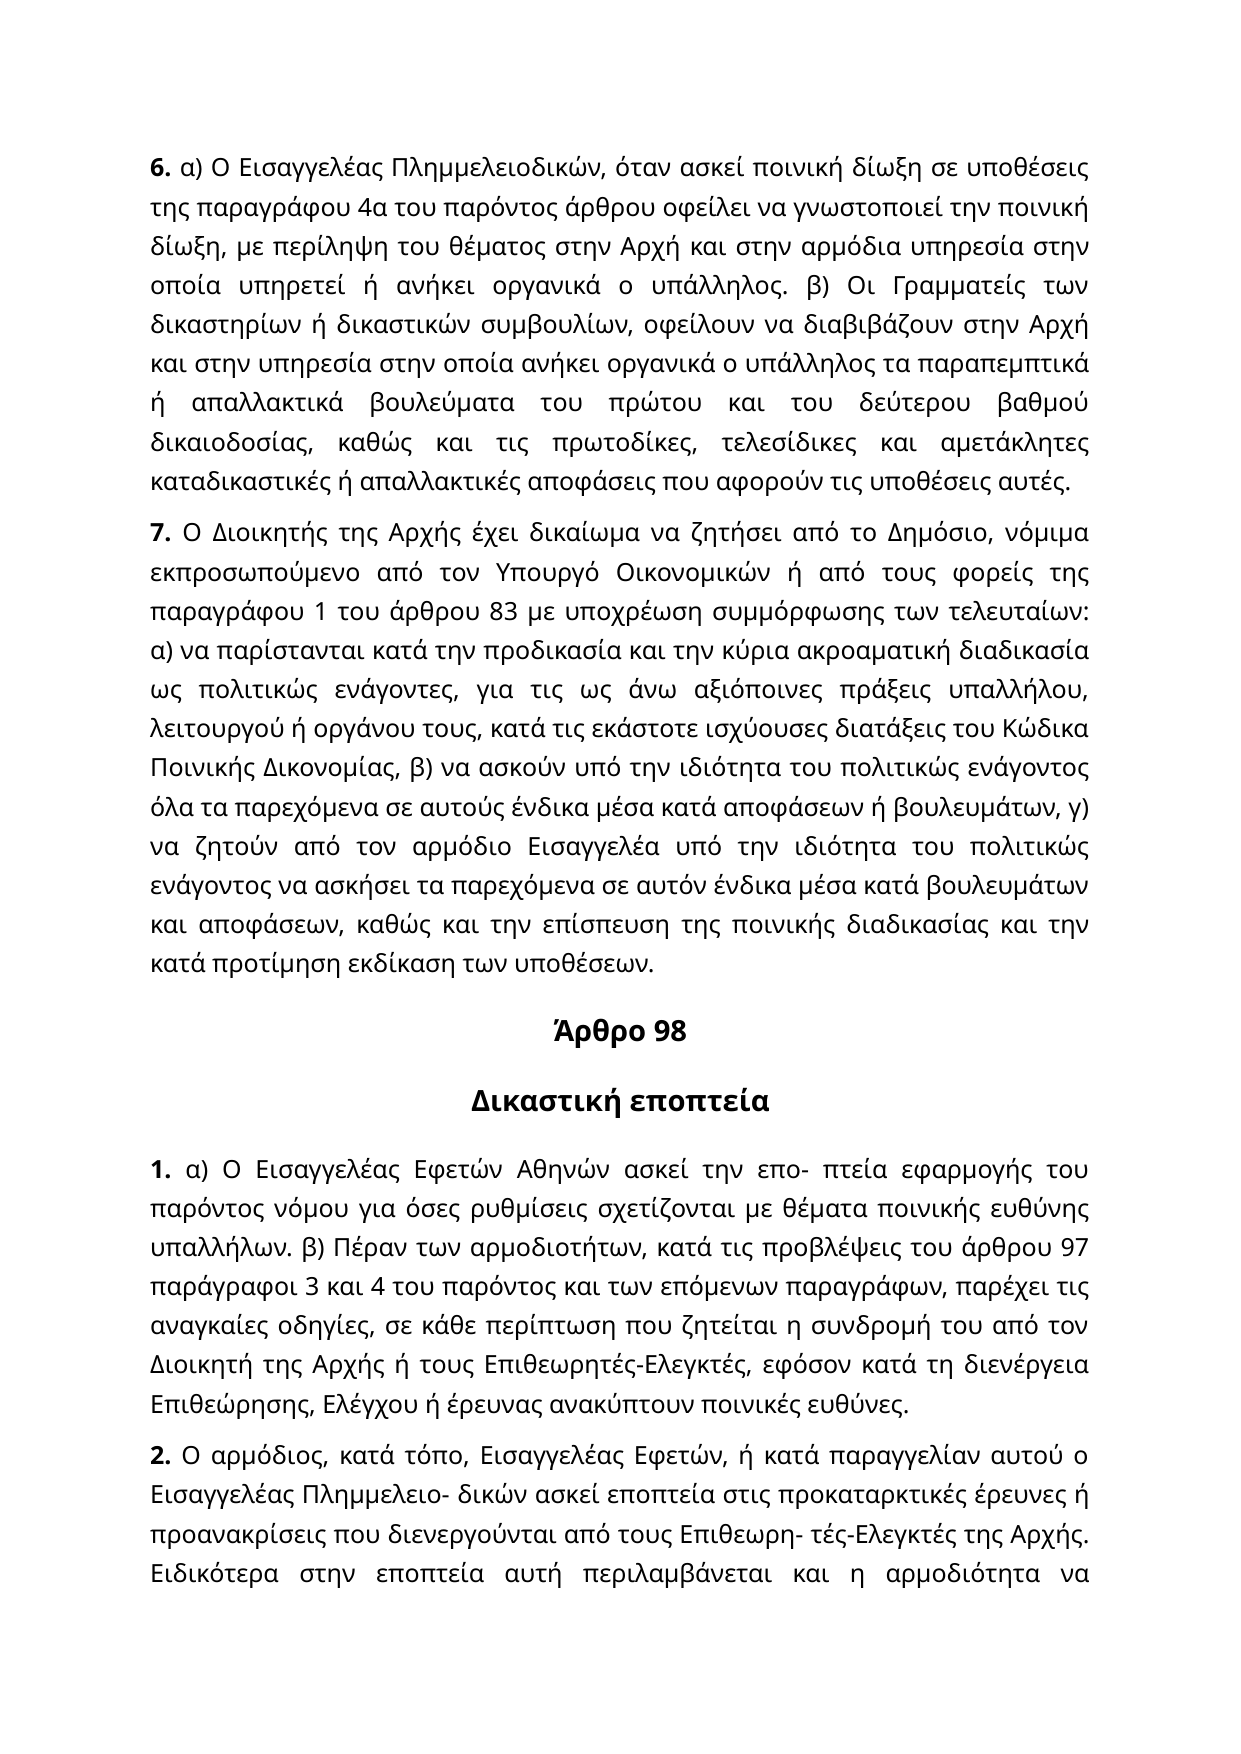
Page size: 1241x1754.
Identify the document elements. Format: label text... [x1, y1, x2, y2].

subtitle Άρθρο 98 [150, 1010, 1090, 1050]
subtitle Δικαστική εποπτεία [150, 1081, 1090, 1120]
text 1. α) Ο Εισαγγελέας Εφετών Αθηνών ασκεί την επο- πτεία εφαρμογής του παρόντος νόμου για όσες ρυθμίσεις σχετίζονται με θέματα ποινικής ευθύνης υπαλλήλων. β) Πέραν των αρμοδιοτήτων, κατά τις προβλέψεις του άρθρου 97 παράγραφοι 3 και 4 του παρόντος και των επόμενων παραγράφων, παρέχει τις αναγκαίες οδηγίες, σε κάθε περίπτωση που ζητείται η συνδρομή του από τον Διοικητή της Αρχής ή τους Επιθεωρητές-Ελεγκτές, εφόσον κατά τη διενέργεια Επιθεώρησης, Ελέγχου ή έρευνας ανακύπτουν ποινικές ευθύνες. [150, 1151, 1090, 1420]
text 2. Ο αρμόδιος, κατά τόπο, Εισαγγελέας Εφετών, ή κατά παραγγελίαν αυτού ο Εισαγγελέας Πλημμελειο- δικών ασκεί εποπτεία στις προκαταρκτικές έρευνες ή προανακρίσεις που διενεργούνται από τους Επιθεωρη- τές-Ελεγκτές της Αρχής. Ειδικότερα στην εποπτεία αυτή περιλαμβάνεται και η αρμοδιότητα να [150, 1438, 1090, 1589]
text 6. α) Ο Εισαγγελέας Πλημμελειοδικών, όταν ασκεί ποινική δίωξη σε υποθέσεις της παραγράφου 4α του παρόντος άρθρου οφείλει να γνωστοποιεί την ποινική δίωξη, με περίληψη του θέματος στην Αρχή και στην αρμόδια υπηρεσία στην οποία υπηρετεί ή ανήκει οργανικά ο υπάλληλος. β) Οι Γραμματείς των δικαστηρίων ή δικαστικών συμβουλίων, οφείλουν να διαβιβάζουν στην Αρχή και στην υπηρεσία στην οποία ανήκει οργανικά ο υπάλληλος τα παραπεμπτικά ή απαλλακτικά βουλεύματα του πρώτου και του δεύτερου βαθμού δικαιοδοσίας, καθώς και τις πρωτοδίκες, τελεσίδικες και αμετάκλητες καταδικαστικές ή απαλλακτικές αποφάσεις που αφορούν τις υποθέσεις αυτές. [150, 150, 1090, 497]
text 7. Ο Διοικητής της Αρχής έχει δικαίωμα να ζητήσει από το Δημόσιο, νόμιμα εκπροσωπούμενο από τον Υπουργό Οικονομικών ή από τους φορείς της παραγράφου 1 του άρθρου 83 με υποχρέωση συμμόρφωσης των τελευταίων: α) να παρίστανται κατά την προδικασία και την κύρια ακροαματική διαδικασία ως πολιτικώς ενάγοντες, για τις ως άνω αξιόποινες πράξεις υπαλλήλου, λειτουργού ή οργάνου τους, κατά τις εκάστοτε ισχύουσες διατάξεις του Κώδικα Ποινικής Δικονομίας, β) να ασκούν υπό την ιδιότητα του πολιτικώς ενάγοντος όλα τα παρεχόμενα σε αυτούς ένδικα μέσα κατά αποφάσεων ή βουλευμάτων, γ) να ζητούν από τον αρμόδιο Εισαγγελέα υπό την ιδιότητα του πολιτικώς ενάγοντος να ασκήσει τα παρεχόμενα σε αυτόν ένδικα μέσα κατά βουλευμάτων και αποφάσεων, καθώς και την επίσπευση της ποινικής διαδικασίας και την κατά προτίμηση εκδίκαση των υποθέσεων. [150, 515, 1090, 980]
